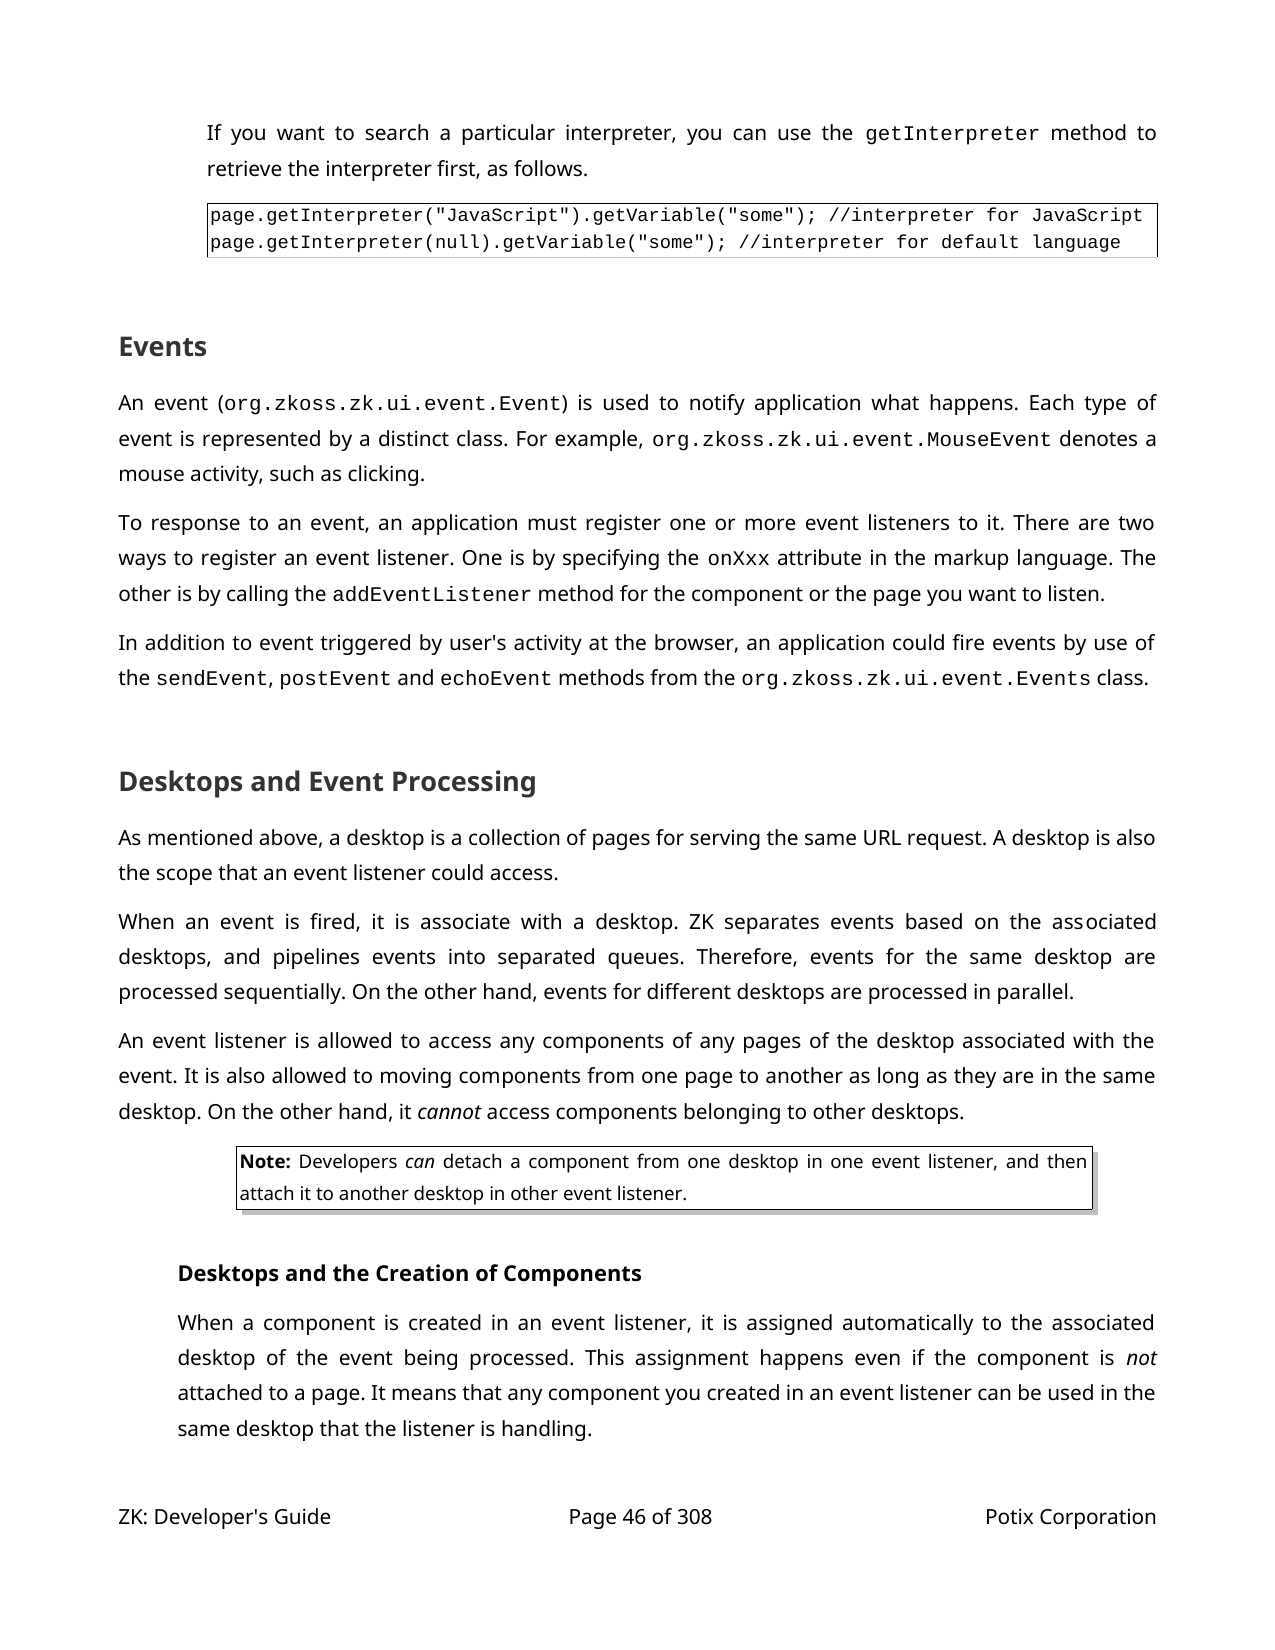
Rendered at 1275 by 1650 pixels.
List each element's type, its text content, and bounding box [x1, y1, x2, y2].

text When an event is fired, it is associate with a desktop. ZK separates events based on the associated desktops, and pipelines events into separated queues. Therefore, events for the same desktop are processed sequentially. On the other hand, events for different desktops are processed in parallel. [118, 907, 1157, 1006]
subtitle Desktops and the Creation of Components [177, 1257, 1157, 1287]
text page.getInterpreter("JavaScript").getVariable("some"); //interpreter for JavaScript [208, 204, 1157, 227]
subtitle Events [118, 328, 1157, 364]
text If you want to search a particular interpreter, you can use the getInterpreter method to retrieve the interpreter first, as follows. [207, 118, 1157, 182]
text page.getInterpreter(null).getVariable("some"); //interpreter for default language [208, 230, 1157, 257]
text An event (org.zkoss.zk.ui.event.Event) is used to notify application what happens. Each type of event is represented by a distinct class. For example, org.zkoss.zk.ui.event.MouseEvent denotes a mouse activity, such as clicking. [118, 388, 1157, 487]
text In addition to event triggered by user's activity at the browser, an application could fire events by use of the sendEvent, postEvent and echoEvent methods from the org.zkoss.zk.ui.event.Events class. [118, 628, 1157, 692]
text To response to an event, an application must register one or more event listeners to it. There are two ways to register an event listener. One is by specifying the onXxx attribute in the markup language. The other is by calling the addEventListener method for the component or the page you want to listen. [118, 508, 1157, 607]
text When a component is created in an event listener, it is assigned automatically to the associated desktop of the event being processed. This assignment happens even if the component is not attached to a page. It means that any component you created in an event listener can be used in the same desktop that the listener is handling. [177, 1308, 1157, 1442]
text Note: Developers can detach a component from one desktop in one event listener, and then attach it to another desktop in other event listener. [237, 1147, 1092, 1209]
text As mentioned above, a desktop is a collection of pages for serving the same URL request. A desktop is also the scope that an event listener could access. [118, 823, 1157, 886]
text An event listener is allowed to access any components of any pages of the desktop associated with the event. It is also allowed to moving components from one page to another as long as they are in the same desktop. On the other hand, it cannot access components belonging to other desktops. [118, 1026, 1157, 1125]
subtitle Desktops and Event Processing [118, 763, 1157, 799]
